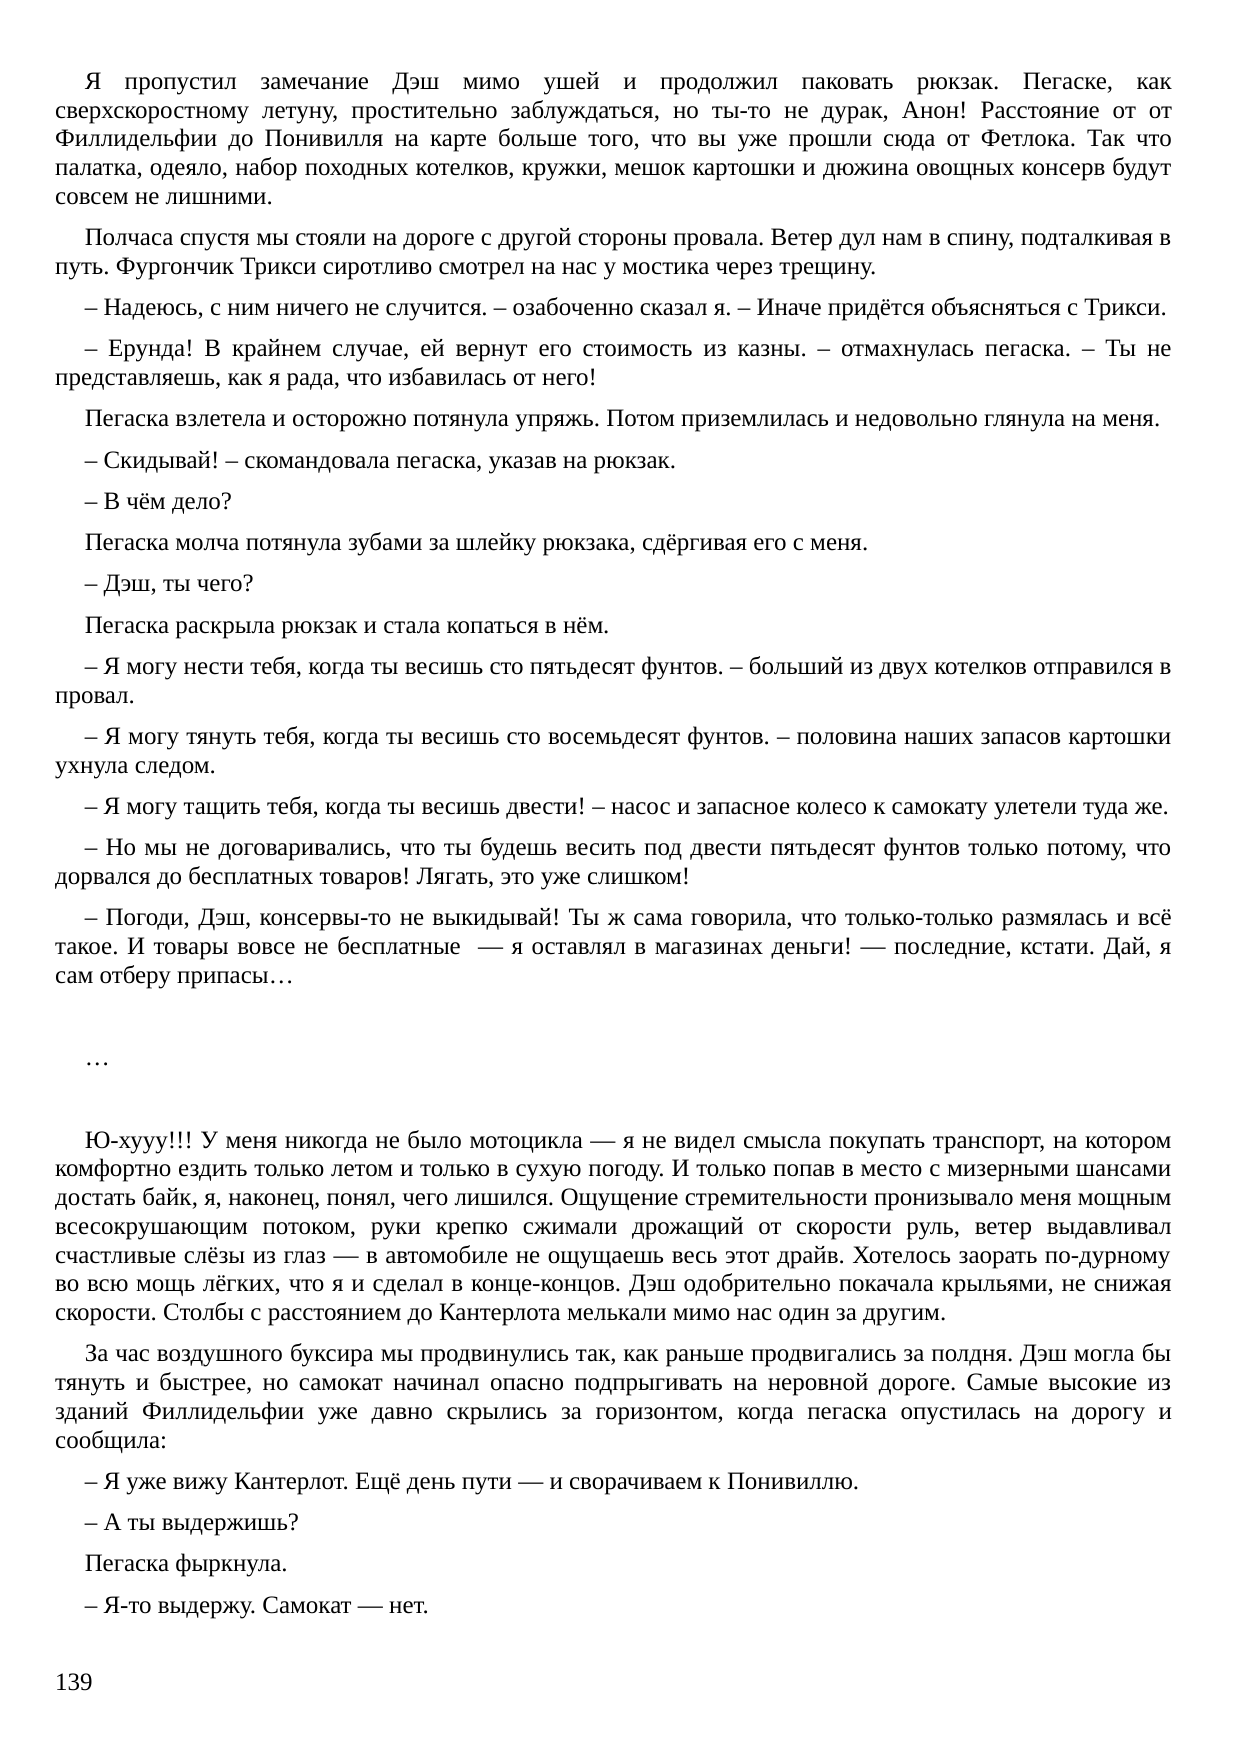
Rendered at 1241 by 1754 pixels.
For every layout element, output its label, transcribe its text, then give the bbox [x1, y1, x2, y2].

text – Но мы не договаривались, что ты будешь весить под двести пятьдесят фунтов только потому, что дорвался до бесплатных товаров! Лягать, это уже слишком! [55, 832, 1173, 890]
text Пегаска молча потянула зубами за шлейку рюкзака, сдёргивая его с меня. [55, 527, 1173, 556]
text – Я могу тянуть тебя, когда ты весишь сто восемьдесят фунтов. – половина наших запасов картошки ухнула следом. [55, 721, 1173, 778]
text – А ты выдержишь? [55, 1507, 1173, 1536]
text – Я уже вижу Кантерлот. Ещё день пути — и сворачиваем к Понивиллю. [55, 1466, 1173, 1495]
text За час воздушного буксира мы продвинулись так, как раньше продвигались за полдня. Дэш могла бы тянуть и быстрее, но самокат начинал опасно подпрыгивать на неровной дороге. Самые высокие из зданий Филлидельфии уже давно скрылись за горизонтом, когда пегаска опустилась на дорогу и сообщила: [55, 1338, 1173, 1453]
text – Ерунда! В крайнем случае, ей вернут его стоимость из казны. – отмахнулась пегаска. – Ты не представляешь, как я рада, что избавилась от него! [55, 333, 1173, 391]
text – Погоди, Дэш, консервы-то не выкидывай! Ты ж сама говорила, что только-только размялась и всё такое. И товары вовсе не бесплатные — я оставлял в магазинах деньги! — последние, кстати. Дай, я сам отберу припасы… [55, 902, 1173, 988]
text Полчаса спустя мы стояли на дороге с другой стороны провала. Ветер дул нам в спину, подталкивая в путь. Фургончик Трикси сиротливо смотрел на нас у мостика через трещину. [55, 222, 1173, 280]
text Я пропустил замечание Дэш мимо ушей и продолжил паковать рюкзак. Пегаске, как сверхскоростному летуну, простительно заблуждаться, но ты-то не дурак, Анон! Расстояние от от Филлидельфии до Понивилля на карте больше того, что вы уже прошли сюда от Фетлока. Так что палатка, одеяло, набор походных котелков, кружки, мешок картошки и дюжина овощных консерв будут совсем не лишними. [55, 66, 1173, 210]
text Пегаска раскрыла рюкзак и стала копаться в нём. [55, 610, 1173, 638]
text – Скидывай! – скомандовала пегаска, указав на рюкзак. [55, 445, 1173, 473]
text – Надеюсь, с ним ничего не случится. – озабоченно сказал я. – Иначе придётся объясняться с Трикси. [55, 292, 1173, 321]
text – Я-то выдержу. Самокат — нет. [55, 1590, 1173, 1618]
text – Я могу тащить тебя, когда ты весишь двести! – насос и запасное колесо к самокату улетели туда же. [55, 791, 1173, 820]
text – Я могу нести тебя, когда ты весишь сто пятьдесят фунтов. – больший из двух котелков отправился в провал. [55, 651, 1173, 708]
text Пегаска фыркнула. [55, 1548, 1173, 1577]
text – Дэш, ты чего? [55, 568, 1173, 597]
text Ю-хууу!!! У меня никогда не было мотоцикла — я не видел смысла покупать транспорт, на котором комфортно ездить только летом и только в сухую погоду. И только попав в место с мизерными шансами достать байк, я, наконец, понял, чего лишился. Ощущение стремительности пронизывало меня мощным всесокрушающим потоком, руки крепко сжимали дрожащий от скорости руль, ветер выдавливал счастливые слёзы из глаз — в автомобиле не ощущаешь весь этот драйв. Хотелось заорать по-дурному во всю мощь лёгких, что я и сделал в конце-концов. Дэш одобрительно покачала крыльями, не снижая скорости. Столбы с расстоянием до Кантерлота мелькали мимо нас один за другим. [55, 1125, 1173, 1326]
text Пегаска взлетела и осторожно потянула упряжь. Потом приземлилась и недовольно глянула на меня. [55, 403, 1173, 432]
text – В чём дело? [55, 486, 1173, 515]
text … [55, 1042, 1173, 1071]
